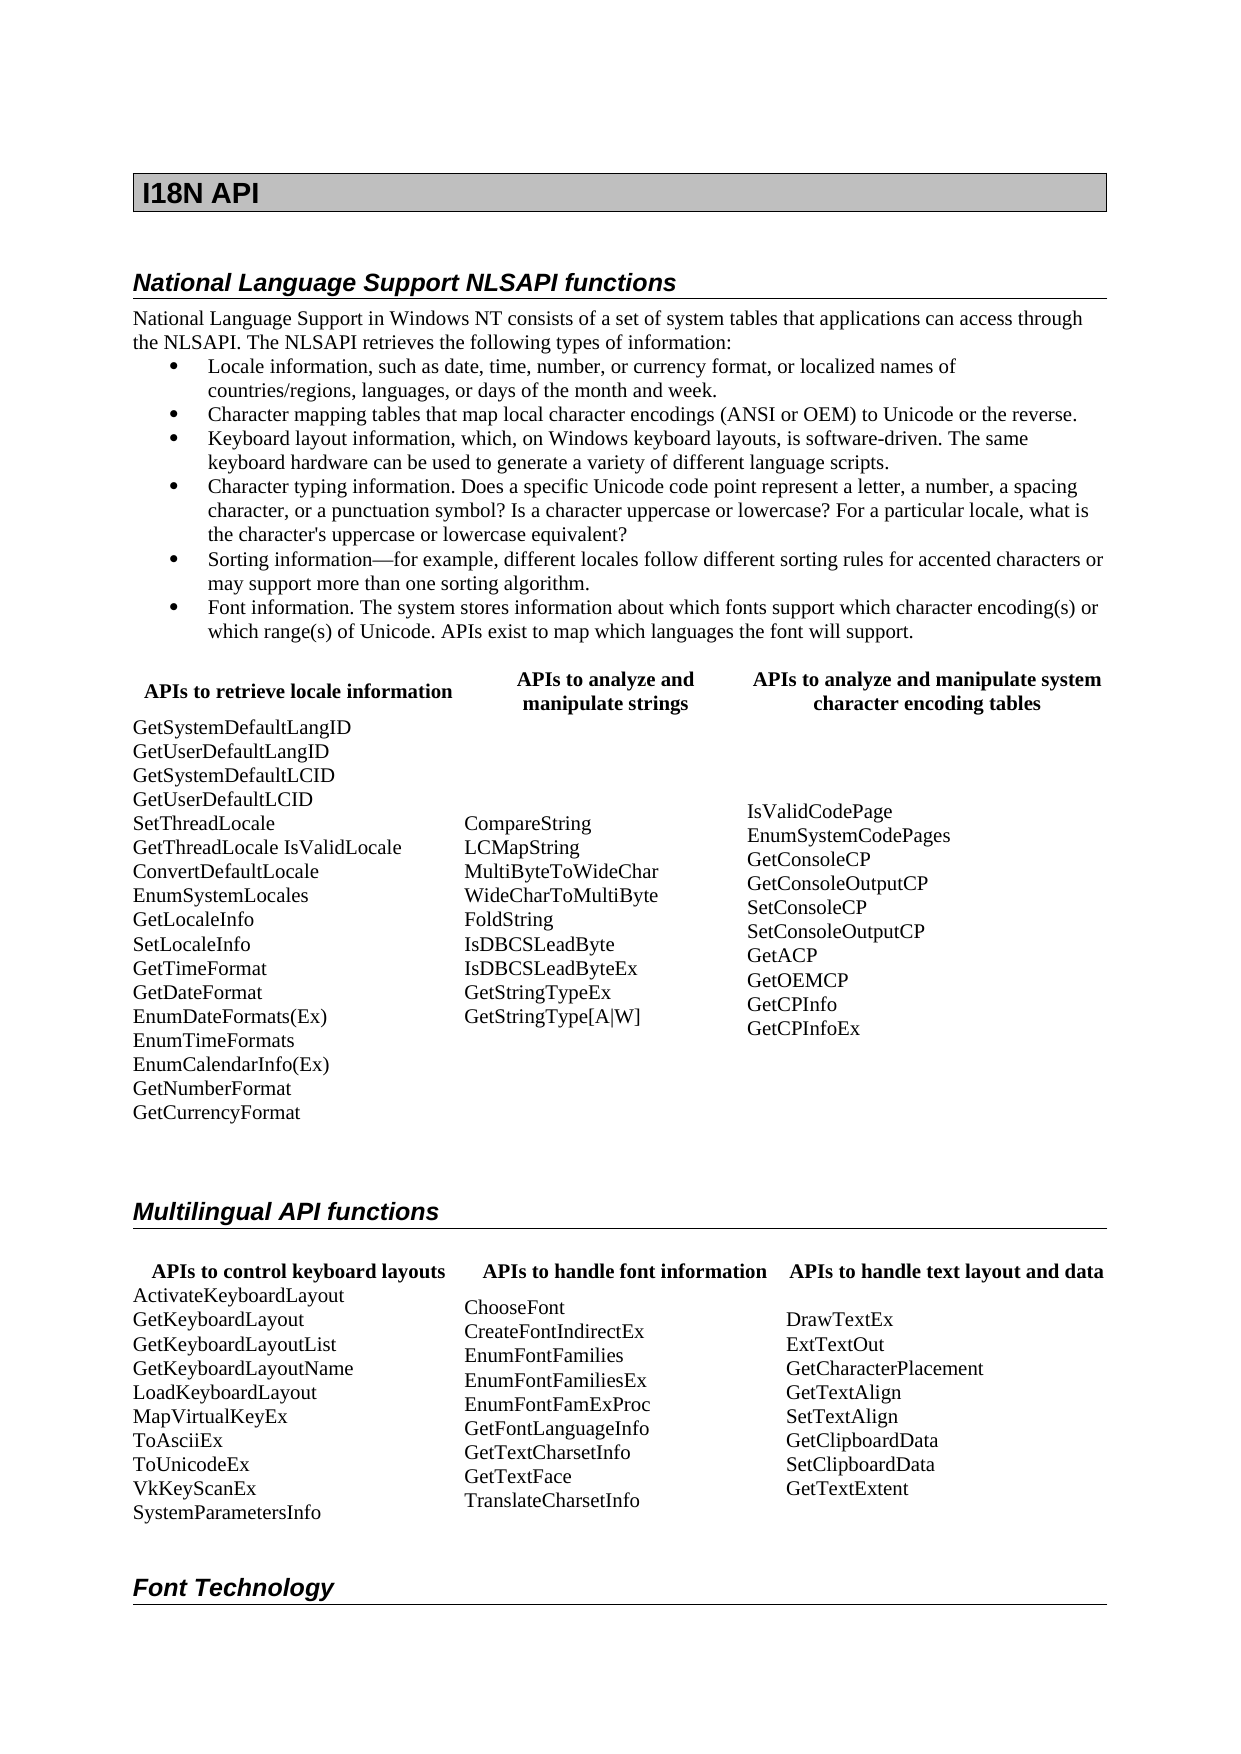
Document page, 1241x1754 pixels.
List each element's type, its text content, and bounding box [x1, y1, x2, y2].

table_header APIs to retrieve locale information [133, 667, 464, 715]
text National Language Support in Windows NT consists of a set of system tables that applications can access through the NLSAPI. The NLSAPI retrieves the following types of information: [133, 306, 1107, 354]
list Font information. The system stores information about which fonts support which character encoding(s) or which range(s) of Unicode. APIs exist to map which languages the font will support. [170, 594, 1107, 643]
table_cell ChooseFont CreateFontIndirectEx EnumFontFamilies EnumFontFamiliesEx EnumFontFamExProc GetFontLanguageInfo GetTextCharsetInfo GetTextFace TranslateCharsetInfo [464, 1283, 786, 1524]
table_header APIs to analyze and manipulate strings [464, 667, 747, 715]
table_cell IsValidCodePage EnumSystemCodePages GetConsoleCP GetConsoleOutputCP SetConsoleCP SetConsoleOutputCP GetACP GetOEMCP GetCPInfo GetCPInfoEx [747, 715, 1107, 1124]
table_header APIs to control keyboard layouts [133, 1259, 464, 1283]
table_header APIs to handle font information [464, 1259, 786, 1283]
subtitle Multilingual API functions [133, 1197, 1107, 1228]
list Character typing information. Does a specific Unicode code point represent a letter, a number, a spacing character, or a punctuation symbol? Is a character uppercase or lowercase? For a particular locale, what is the character's uppercase or lowercase equivalent? [170, 474, 1107, 546]
list Character mapping tables that map local character encodings (ANSI or OEM) to Unicode or the reverse. [170, 402, 1107, 426]
table_cell DrawTextEx ExtTextOut GetCharacterPlacement GetTextAlign SetTextAlign GetClipboardData SetClipboardData GetTextExtent [786, 1283, 1107, 1524]
table_header APIs to handle text layout and data [786, 1259, 1107, 1283]
subtitle I18N API [134, 174, 1106, 211]
list Sorting information—for example, different locales follow different sorting rules for accented characters or may support more than one sorting algorithm. [170, 546, 1107, 594]
list Locale information, such as date, time, number, or currency format, or localized names of countries/regions, languages, or days of the month and week. [170, 354, 1107, 402]
table_header APIs to analyze and manipulate system character encoding tables [747, 667, 1107, 715]
table_cell GetSystemDefaultLangID GetUserDefaultLangID GetSystemDefaultLCID GetUserDefaultLCID SetThreadLocale GetThreadLocale IsValidLocale ConvertDefaultLocale EnumSystemLocales GetLocaleInfo SetLocaleInfo GetTimeFormat GetDateFormat EnumDateFormats(Ex) EnumTimeFormats EnumCalendarInfo(Ex) GetNumberFormat GetCurrencyFormat [133, 715, 464, 1124]
subtitle Font Technology [133, 1573, 1107, 1604]
subtitle National Language Support NLSAPI functions [133, 268, 1107, 298]
table_cell CompareString LCMapString MultiByteToWideChar WideCharToMultiByte FoldString IsDBCSLeadByte IsDBCSLeadByteEx GetStringTypeEx GetStringType[A|W] [464, 715, 747, 1124]
table_cell ActivateKeyboardLayout GetKeyboardLayout GetKeyboardLayoutList GetKeyboardLayoutName LoadKeyboardLayout MapVirtualKeyEx ToAsciiEx ToUnicodeEx VkKeyScanEx SystemParametersInfo [133, 1283, 464, 1524]
list Keyboard layout information, which, on Windows keyboard layouts, is software-driven. The same keyboard hardware can be used to generate a variety of different language scripts. [170, 426, 1107, 474]
